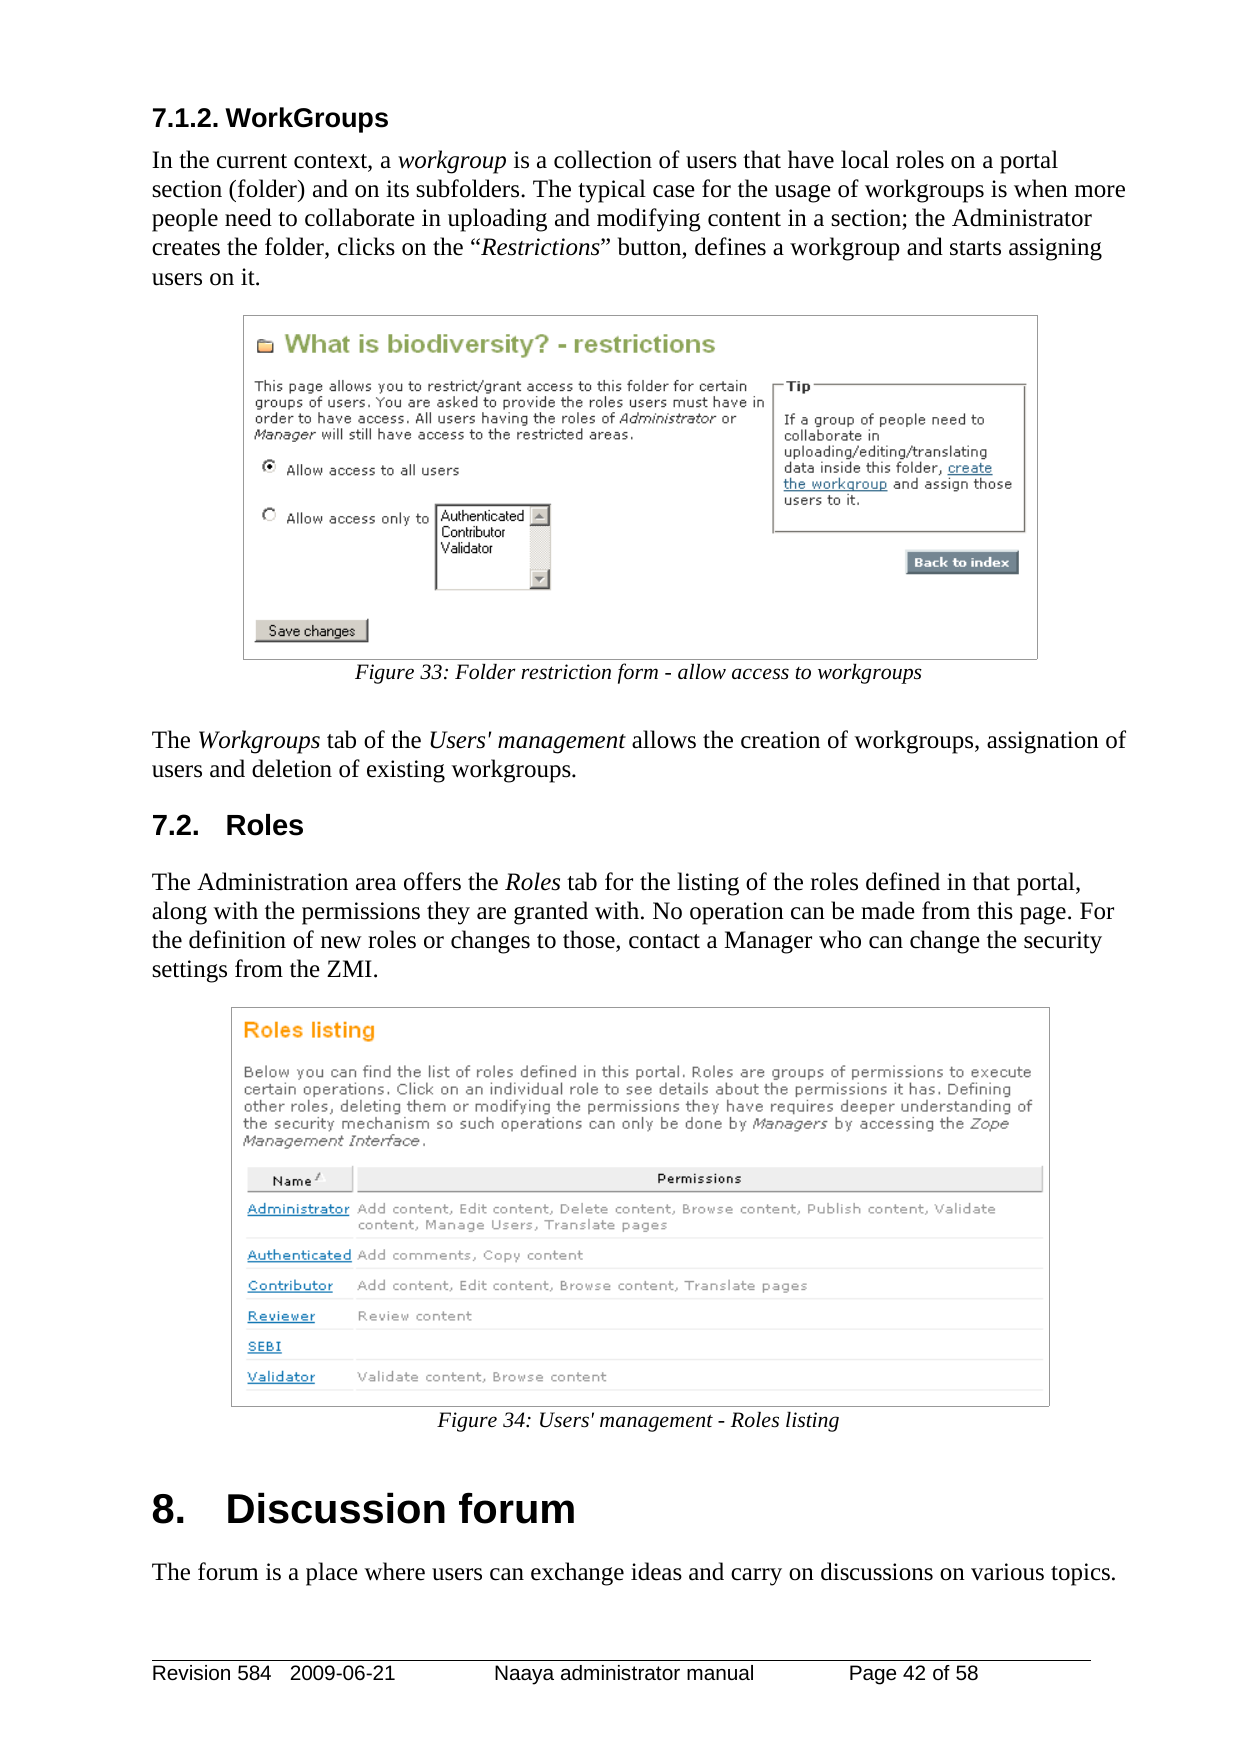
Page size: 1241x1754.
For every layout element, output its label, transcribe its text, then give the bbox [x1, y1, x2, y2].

text The Workgroups tab of the Users' management allows the creation of workgroups, assignation of users and deletion of existing workgroups. [152, 725, 1128, 783]
subtitle Discussion forum [151, 1484, 1128, 1532]
text In the current context, a workgroup is a collection of users that have local roles on a portal section (folder) and on its subfolders. The typical case for the usage of workgroups is when more people need to collaborate in uploading and modifying content in a section; the Administrator creates the folder, clicks on the “Restrictions” button, defines a workgroup and starts assigning users on it. [152, 145, 1128, 290]
picture [246, 317, 1034, 656]
text Figure 34: Users' management - Roles listing [231, 1407, 1048, 1432]
text The Administration area offers the Roles tab for the listing of the roles defined in that portal, along with the permissions they are granted with. No operation can be made from this page. For the definition of new roles or changes to those, contact a Manager who can change the security settings from the ZMI. [152, 867, 1128, 983]
text The forum is a place where users can exchange ideas and carry on discussions on various topics. [152, 1557, 1128, 1586]
picture [234, 1010, 1046, 1404]
text [244, 316, 1037, 659]
subtitle WorkGroups [152, 102, 1128, 133]
text Figure 33: Folder restriction form - allow access to workgroups [243, 660, 1037, 684]
text [232, 1008, 1049, 1406]
subtitle Roles [152, 808, 1128, 842]
